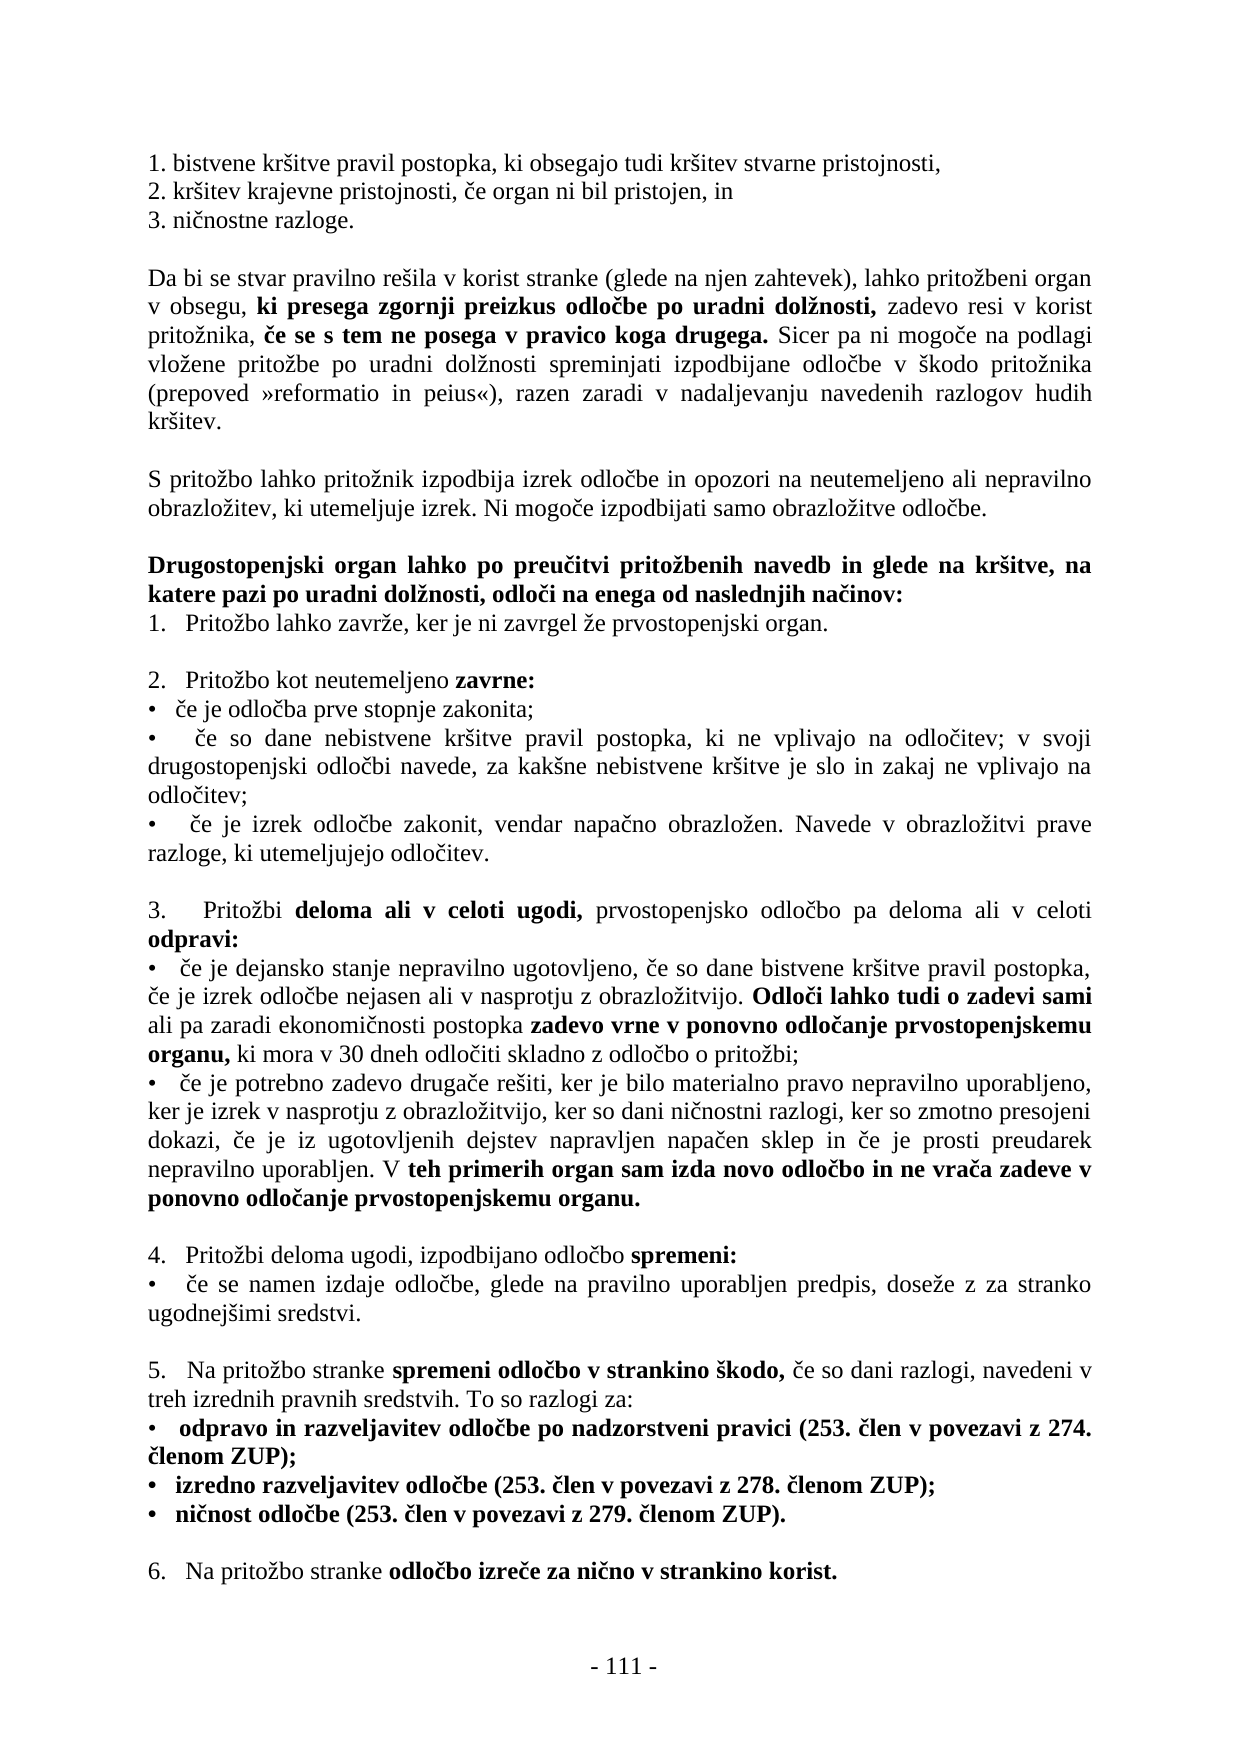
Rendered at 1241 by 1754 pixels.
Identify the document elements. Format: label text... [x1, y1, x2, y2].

text 1. bistvene kršitve pravil postopka, ki obsegajo tudi kršitev stvarne pristojnosti, [148, 148, 1093, 176]
text • ničnost odločbe (253. člen v povezavi z 279. členom ZUP). [148, 1499, 1093, 1528]
text • odpravo in razveljavitev odločbe po nadzorstveni pravici (253. člen v povezavi z 274. členom ZUP); [148, 1413, 1093, 1470]
text • če je potrebno zadevo drugače rešiti, ker je bilo materialno pravo nepravilno uporabljeno, ker je izrek v nasprotju z obrazložitvijo, ker so dani ničnostni razlogi, ker so zmotno presojeni dokazi, če je iz ugotovljenih dejstev napravljen napačen sklep in če je prosti preudarek nepravilno uporabljen. V teh primerih organ sam izda novo odločbo in ne vrača zadeve v ponovno odločanje prvostopenjskemu organu. [148, 1068, 1093, 1211]
text • če je dejansko stanje nepravilno ugotovljeno, če so dane bistvene kršitve pravil postopka, če je izrek odločbe nejasen ali v nasprotju z obrazložitvijo. Odloči lahko tudi o zadevi sami ali pa zaradi ekonomičnosti postopka zadevo vrne v ponovno odločanje prvostopenjskemu organu, ki mora v 30 dneh odločiti skladno z odločbo o pritožbi; [148, 953, 1093, 1068]
text 3. Pritožbi deloma ali v celoti ugodi, prvostopenjsko odločbo pa deloma ali v celoti odpravi: [148, 895, 1093, 953]
text • če je odločba prve stopnje zakonita; [148, 694, 1093, 723]
text 1. Pritožbo lahko zavrže, ker je ni zavrgel že prvostopenjski organ. [148, 608, 1093, 636]
text 5. Na pritožbo stranke spremeni odločbo v strankino škodo, če so dani razlogi, navedeni v treh izrednih pravnih sredstvih. To so razlogi za: [148, 1355, 1093, 1413]
text • izredno razveljavitev odločbe (253. člen v povezavi z 278. členom ZUP); [148, 1470, 1093, 1499]
text 2. kršitev krajevne pristojnosti, če organ ni bil pristojen, in [148, 176, 1093, 205]
text 3. ničnostne razloge. [148, 205, 1093, 234]
text Drugostopenjski organ lahko po preučitvi pritožbenih navedb in glede na kršitve, na katere pazi po uradni dolžnosti, odloči na enega od naslednjih načinov: [148, 550, 1093, 608]
text • če se namen izdaje odločbe, glede na pravilno uporabljen predpis, doseže z za stranko ugodnejšimi sredstvi. [148, 1269, 1093, 1326]
text 6. Na pritožbo stranke odločbo izreče za nično v strankino korist. [148, 1556, 1093, 1585]
text • če je izrek odločbe zakonit, vendar napačno obrazložen. Navede v obrazložitvi prave razloge, ki utemeljujejo odločitev. [148, 809, 1093, 866]
text Da bi se stvar pravilno rešila v korist stranke (glede na njen zahtevek), lahko pritožbeni organ v obsegu, ki presega zgornji preizkus odločbe po uradni dolžnosti, zadevo resi v korist pritožnika, če se s tem ne posega v pravico koga drugega. Sicer pa ni mogoče na podlagi vložene pritožbe po uradni dolžnosti spreminjati izpodbijane odločbe v škodo pritožnika (prepoved »reformatio in peius«), razen zaradi v nadaljevanju navedenih razlogov hudih kršitev. [148, 263, 1093, 435]
text • če so dane nebistvene kršitve pravil postopka, ki ne vplivajo na odločitev; v svoji drugostopenjski odločbi navede, za kakšne nebistvene kršitve je slo in zakaj ne vplivajo na odločitev; [148, 723, 1093, 809]
text S pritožbo lahko pritožnik izpodbija izrek odločbe in opozori na neutemeljeno ali nepravilno obrazložitev, ki utemeljuje izrek. Ni mogoče izpodbijati samo obrazložitve odločbe. [148, 464, 1093, 521]
text 4. Pritožbi deloma ugodi, izpodbijano odločbo spremeni: [148, 1240, 1093, 1269]
text 2. Pritožbo kot neutemeljeno zavrne: [148, 665, 1093, 694]
